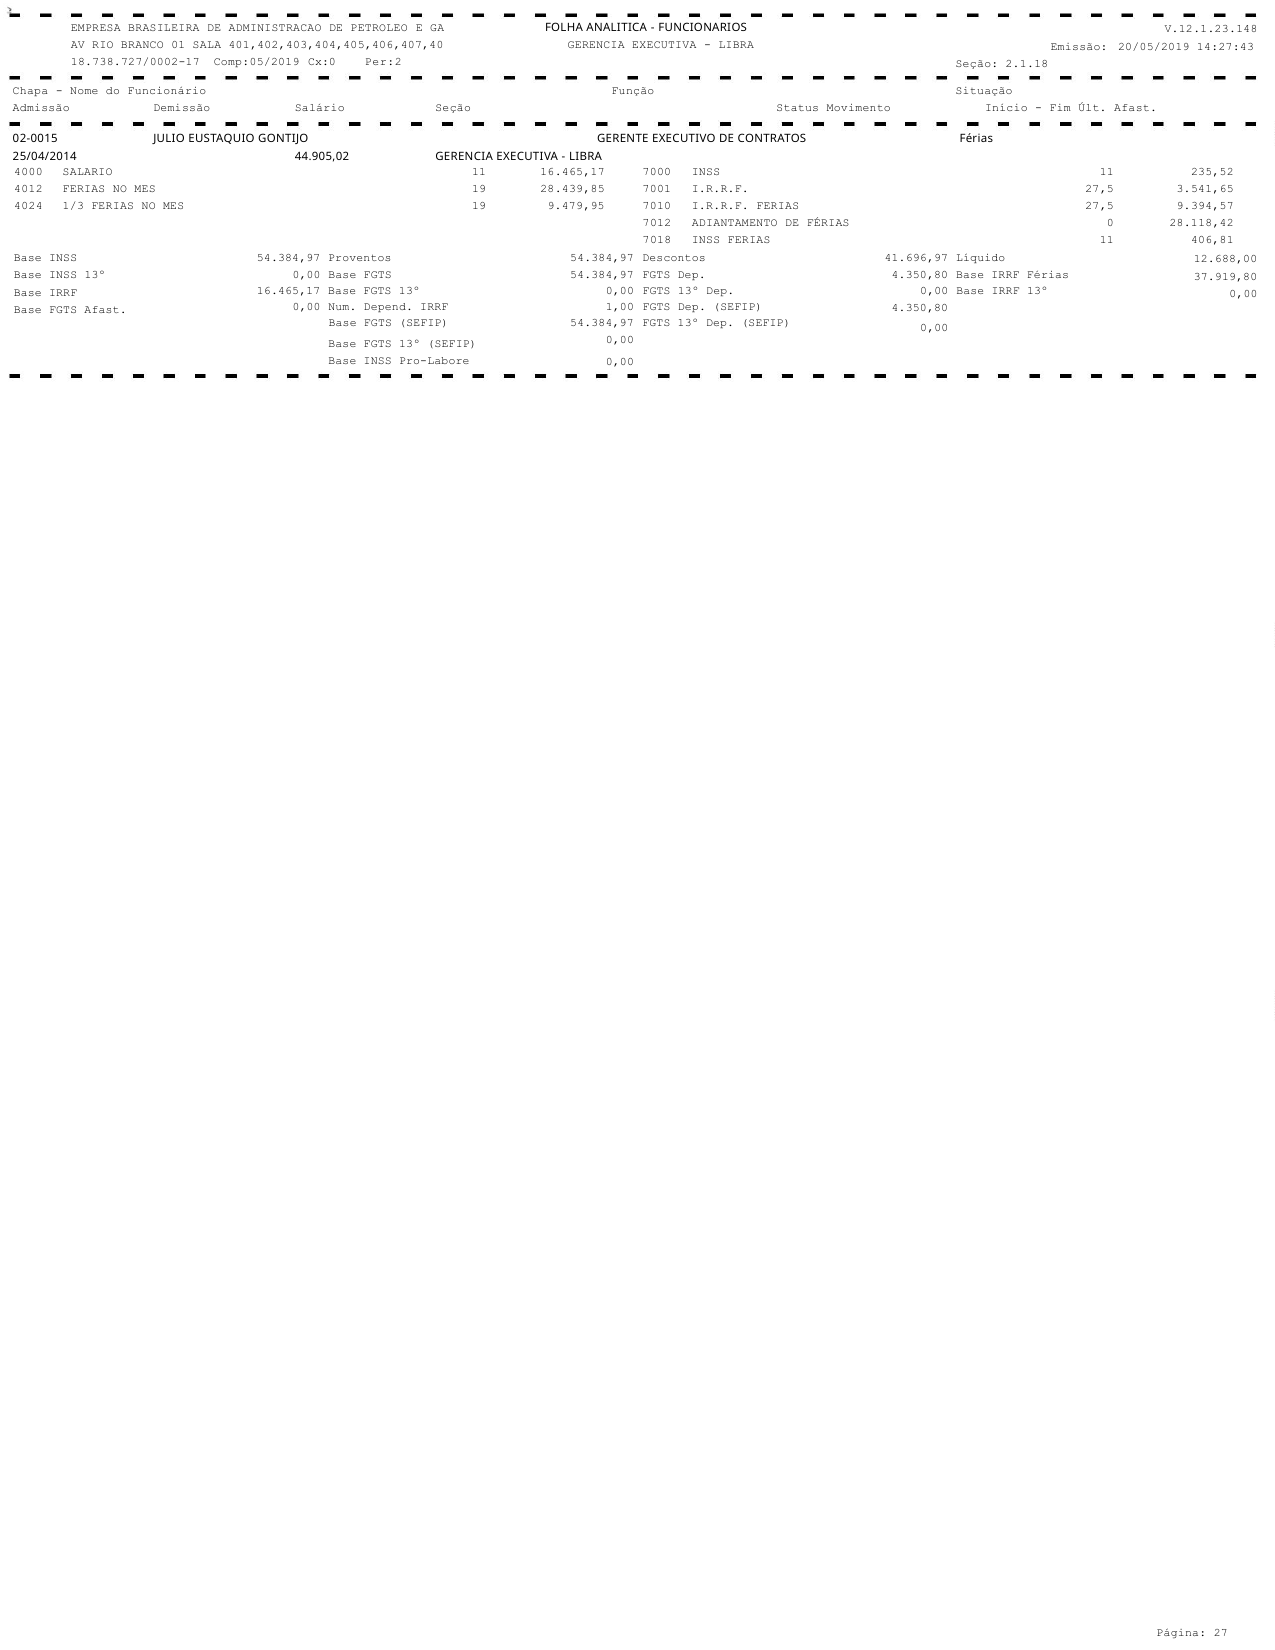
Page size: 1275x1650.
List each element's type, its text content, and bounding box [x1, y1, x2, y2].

text GERENCIA EXECUTIVA - LIBRA [567, 37, 779, 51]
text 19 [472, 199, 503, 212]
text 0,00 [606, 355, 651, 368]
text Base FGTS (SEFIP) [328, 316, 474, 329]
text Salário [294, 101, 362, 114]
text 54.384,97 Descontos [570, 251, 817, 264]
text 19 [472, 182, 503, 195]
text Per:2 [364, 54, 419, 68]
text 28.118,42 [1169, 216, 1251, 229]
text 018 [650, 233, 688, 247]
text 44.905,02 [294, 149, 384, 163]
text 0 [1107, 216, 1131, 229]
text Férias [959, 132, 1019, 146]
text 7 [642, 233, 650, 247]
text 0,00 [920, 321, 966, 334]
text Função [611, 84, 672, 97]
text 20/05/2019 14:27:43 [1118, 39, 1275, 53]
text 5/04/2014 [19, 149, 101, 163]
text 11 [1099, 233, 1131, 247]
text Base INSS [13, 251, 95, 264]
text 16.465,17 [540, 164, 622, 178]
text 1,00 FGTS Dep. (SEFIP) [606, 300, 817, 313]
text Seção [435, 101, 488, 114]
text 4 [14, 199, 21, 212]
text 54.384,97 Proventos [257, 251, 474, 264]
text 11 [472, 164, 503, 178]
text 8.738.727/0002-17 Comp:05/2019 Cx:0 [78, 54, 361, 68]
text 4.350,80 [891, 301, 1095, 314]
text 27,5 [1085, 182, 1131, 195]
text Base FGTS Afast. [13, 302, 145, 316]
text 235,52 [1191, 164, 1251, 178]
text 41.696,97 Líquido [884, 251, 1095, 264]
text 024 [21, 199, 60, 212]
text INSS [692, 164, 738, 178]
text 0,00 FGTS 13º Dep. [606, 284, 817, 297]
text Base INSS Pro-Labore [328, 354, 500, 367]
text 0,00 [606, 333, 817, 347]
text Admissão Demissão [12, 101, 236, 114]
text 4.350,80 Base IRRF Férias [891, 267, 1095, 281]
text 27,5 [1085, 199, 1131, 212]
text 406,81 [1191, 233, 1251, 246]
text 0,00 Base IRRF 13º [920, 284, 1095, 297]
text Seção: 2.1.18 [955, 56, 1066, 70]
text 1/3 FERIAS NO MES [62, 199, 203, 212]
text 0,00 Num. Depend. IRRF [292, 300, 474, 313]
text 16.465,17 Base FGTS 13º [257, 284, 474, 297]
text 12.688,00 [1193, 252, 1275, 265]
text FOLHA ANALITICA - FUNCIONARIOS [545, 20, 785, 34]
text FERIAS NO MES [62, 182, 173, 195]
text 7010 [642, 199, 688, 212]
text Status Movimento [776, 101, 908, 114]
text 0,00 [1229, 286, 1275, 300]
text INSS FERIAS [692, 233, 873, 246]
text 28.439,85 [540, 182, 622, 195]
text 7001 [642, 182, 688, 195]
text 9.394,57 [1176, 199, 1251, 212]
text I.R.R.F. [692, 182, 766, 195]
text Situação [955, 84, 1066, 97]
text 37.919,80 [1193, 269, 1275, 283]
text 9.479,95 [547, 199, 622, 212]
text Base IRRF [13, 285, 123, 299]
text SALARIO [62, 164, 130, 178]
text 1 [71, 54, 78, 68]
text GERENCIA EXECUTIVA - LIBRA [435, 149, 837, 163]
text Chapa - Nome do Funcionário [12, 84, 236, 97]
text 012 [650, 216, 688, 229]
text 2-0015 [19, 132, 80, 146]
text V.12.1.23.148 [1164, 22, 1275, 35]
text I.R.R.F. FERIAS [692, 199, 873, 212]
text 54.384,97 FGTS 13º Dep. (SEFIP) [570, 316, 817, 329]
text JULIO EUSTAQUIO GONTIJO [153, 132, 384, 146]
text 0,00 Base FGTS [292, 267, 474, 281]
text Início - Fim Últ. Afast. [985, 101, 1182, 114]
text 11 [1099, 164, 1131, 178]
text EMPRESA BRASILEIRA DE ADMINISTRACAO DE PETROLEO E GA [71, 20, 469, 34]
text 0 [12, 132, 19, 146]
picture [0, 0, 1275, 1650]
text GERENTE EXECUTIVO DE CONTRATOS [597, 132, 837, 146]
text 54.384,97 FGTS Dep. [570, 267, 817, 281]
text Base FGTS 13º (SEFIP) [328, 337, 500, 350]
text 4 [14, 182, 21, 195]
text ADIANTAMENTO DE FÉRIAS [692, 216, 873, 229]
text 000 [21, 164, 60, 178]
text 012 [21, 182, 60, 195]
text 3.541,65 [1176, 182, 1251, 195]
text 7 [642, 216, 650, 229]
text AV RIO BRANCO 01 SALA 401,402,403,404,405,406,407,40 [71, 37, 469, 51]
text Emissão: [1050, 39, 1118, 53]
text 2 [12, 149, 19, 163]
text Página: 27 [1156, 1626, 1244, 1639]
text 7000 [642, 164, 688, 178]
text Base INSS 13º [13, 268, 123, 282]
text 4 [14, 164, 21, 178]
